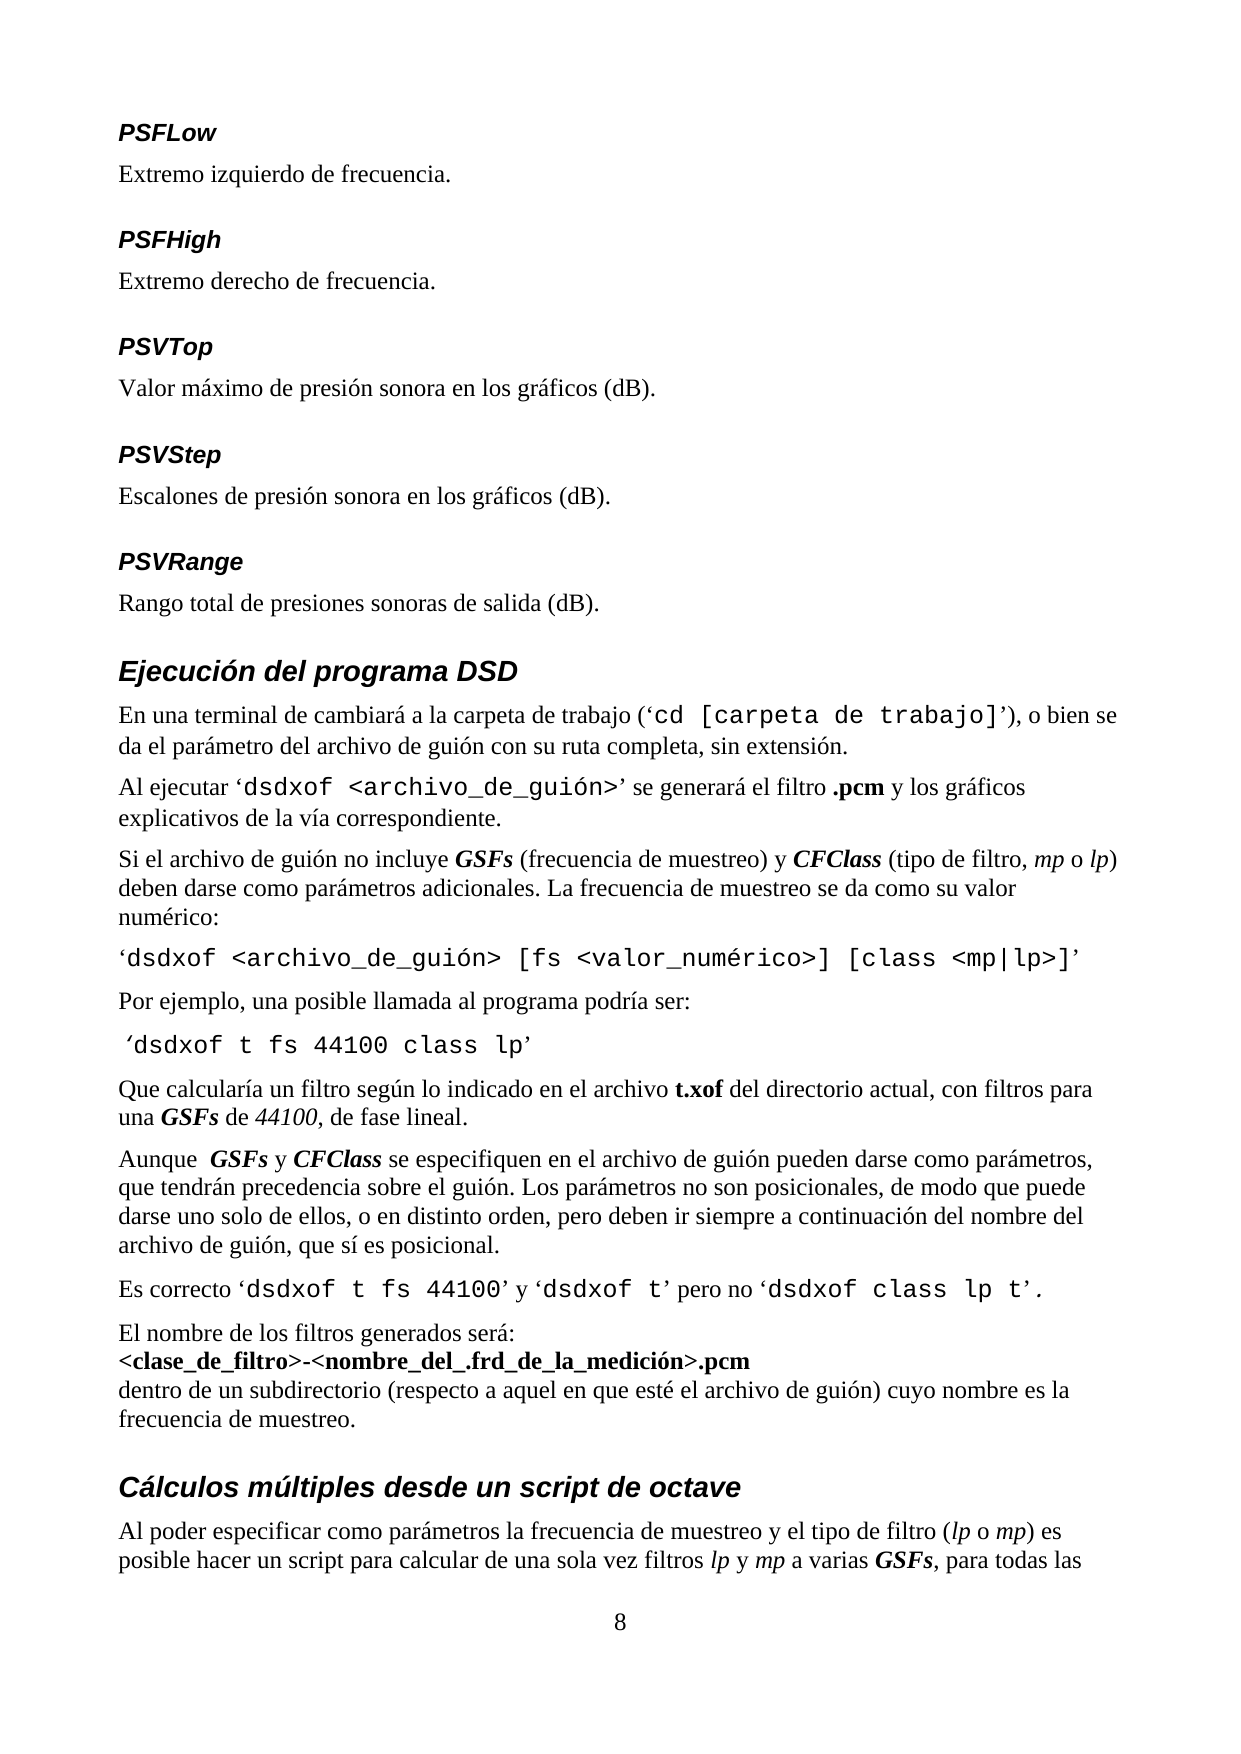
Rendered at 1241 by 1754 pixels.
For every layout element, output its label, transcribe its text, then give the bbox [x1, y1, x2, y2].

text En una terminal de cambiará a la carpeta de trabajo (‘cd [carpeta de trabajo]’), o bien se da el parámetro del archivo de guión con su ruta completa, sin extensión. [118, 700, 1122, 760]
text Es correcto ‘dsdxof t fs 44100’ y ‘dsdxof t’ pero no ‘dsdxof class lp t’. [118, 1271, 1122, 1305]
text Si el archivo de guión no incluye GSFs (frecuencia de muestreo) y CFClass (tipo de filtro, mp o lp) deben darse como parámetros adicionales. La frecuencia de muestreo se da como su valor numérico: [118, 844, 1122, 930]
subtitle PSFHigh [118, 225, 1122, 254]
text ‘dsdxof t fs 44100 class lp’ [118, 1027, 1122, 1061]
subtitle PSFLow [118, 118, 1122, 147]
text Que calcularía un filtro según lo indicado en el archivo t.xof del directorio actual, con filtros para una GSFs de 44100, de fase lineal. [118, 1074, 1122, 1131]
text Al poder especificar como parámetros la frecuencia de muestreo y el tipo de filtro (lp o mp) es posible hacer un script para calcular de una sola vez filtros lp y mp a varias GSFs, para todas las [118, 1516, 1122, 1574]
text Rango total de presiones sonoras de salida (dB). [118, 588, 1122, 617]
subtitle PSVStep [118, 440, 1122, 468]
text Extremo izquierdo de frecuencia. [118, 159, 1122, 188]
text Escalones de presión sonora en los gráficos (dB). [118, 481, 1122, 509]
subtitle PSVTop [118, 332, 1122, 361]
text El nombre de los filtros generados será: <clase_de_filtro>‑<nombre_del_.frd_de_la_medición>.pcm dentro de un subdirectorio (respecto a aquel en que esté el archivo de guión) cuyo nombre es la frecuencia de muestreo. [118, 1318, 1122, 1433]
text ‘dsdxof <archivo_de_guión> [fs <valor_numérico>] [class <mp|lp>]’ [118, 943, 1122, 973]
subtitle Cálculos múltiples desde un script de octave [118, 1470, 1122, 1504]
text Al ejecutar ‘dsdxof <archivo_de_guión>’ se generará el filtro .pcm y los gráficos explicativos de la vía correspondiente. [118, 772, 1122, 832]
text Extremo derecho de frecuencia. [118, 266, 1122, 295]
text Por ejemplo, una posible llamada al programa podría ser: [118, 986, 1122, 1015]
text Valor máximo de presión sonora en los gráficos (dB). [118, 373, 1122, 402]
subtitle PSVRange [118, 547, 1122, 575]
subtitle Ejecución del programa DSD [118, 654, 1122, 688]
text Aunque GSFs y CFClass se especifiquen en el archivo de guión pueden darse como parámetros, que tendrán precedencia sobre el guión. Los parámetros no son posicionales, de modo que puede darse uno solo de ellos, o en distinto orden, pero deben ir siempre a continuación del nombre del archivo de guión, que sí es posicional. [118, 1144, 1122, 1259]
